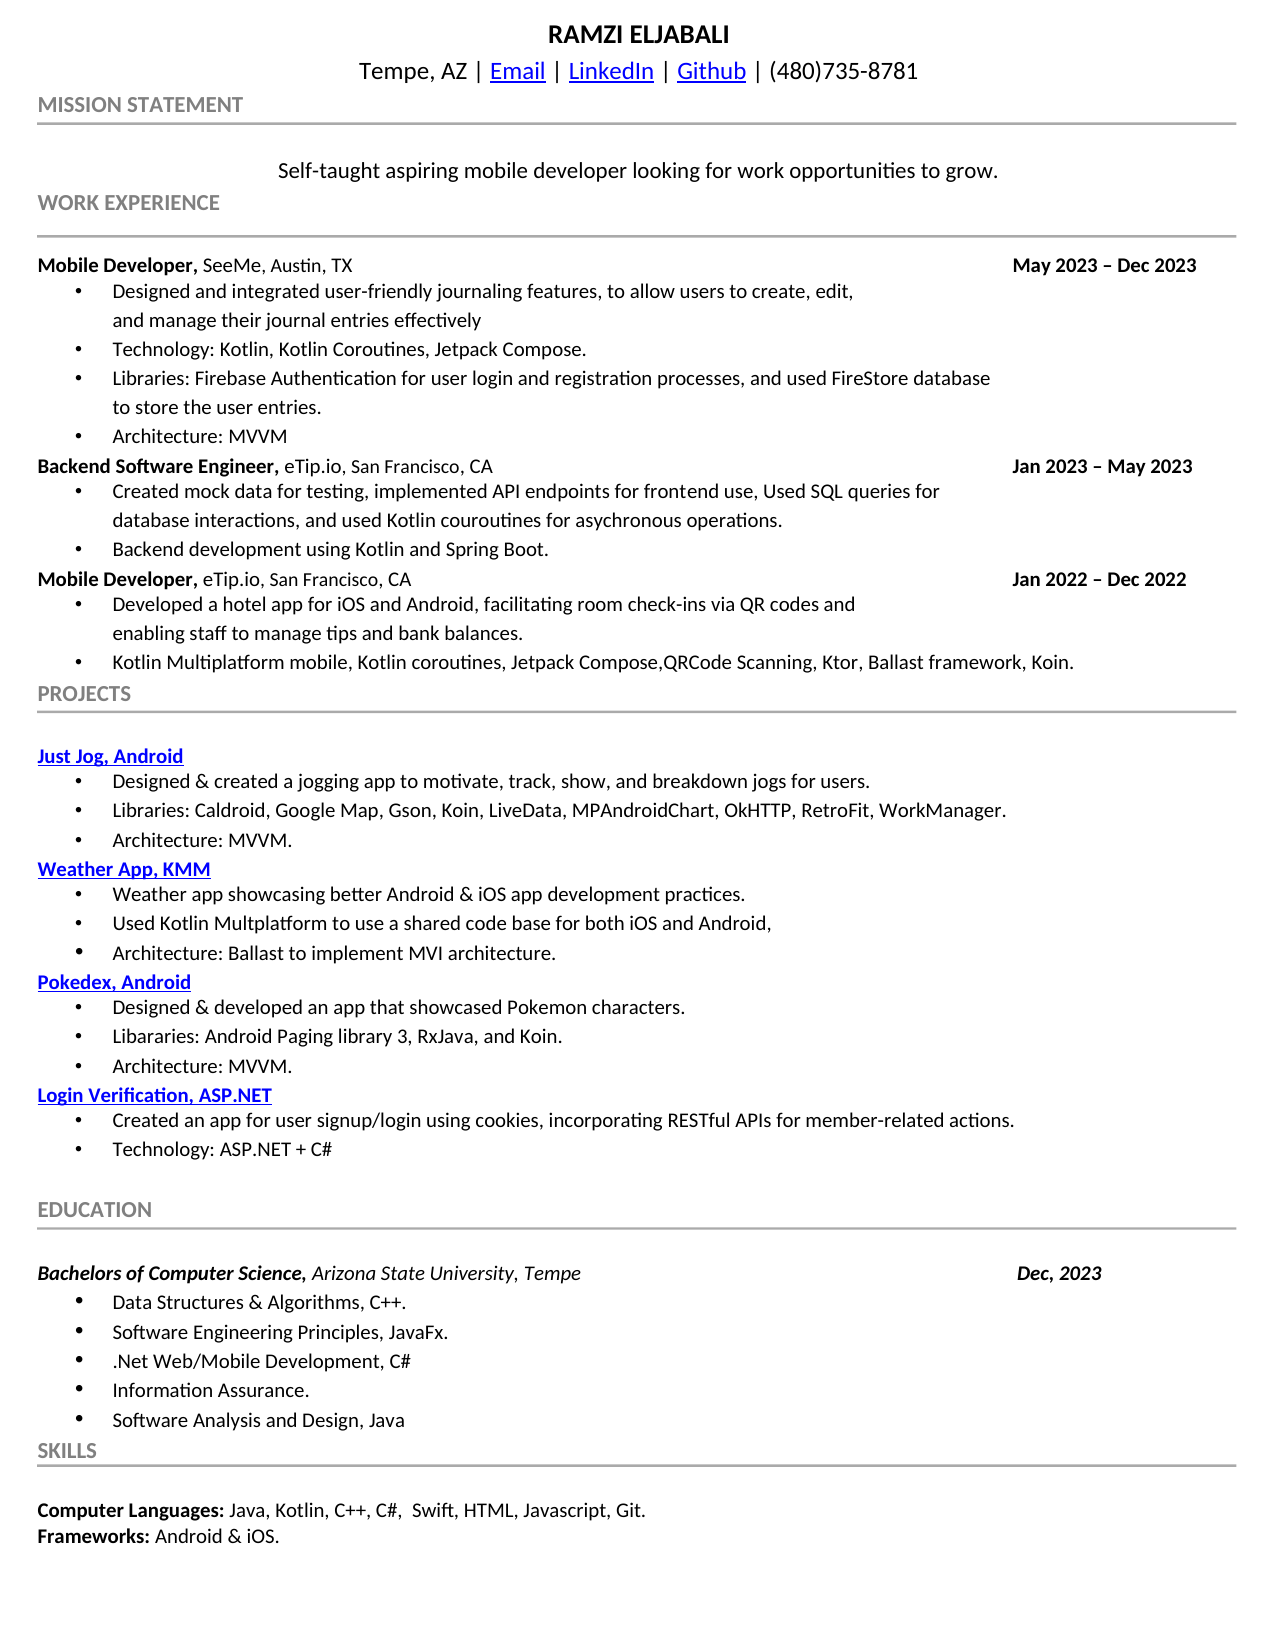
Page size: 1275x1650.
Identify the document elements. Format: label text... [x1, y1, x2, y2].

text Frameworks: Android & iOS. [37, 1523, 1240, 1548]
text Backend Software Engineer, eTip.io, San Francisco, CA Jan 2023 – May 2023 [37, 453, 1240, 478]
list Created an app for user signup/login using cookies, incorporating RESTful APIs for member-related actions. [75, 1107, 1240, 1133]
text Mobile Developer, eTip.io, San Francisco, CA Jan 2022 – Dec 2022 [37, 566, 1240, 591]
list .Net Web/Mobile Development, C# [75, 1348, 1240, 1374]
list Libraries: Firebase Authentication for user login and registration processes, and used FireStore database [75, 365, 1240, 391]
list database interactions, and used Kotlin couroutines for asychronous operations. [75, 507, 1240, 533]
list Kotlin Multiplatform mobile, Kotlin coroutines, Jetpack Compose,QRCode Scanning, Ktor, Ballast framework, Koin. [75, 649, 1240, 675]
list Libraries: Caldroid, Google Map, Gson, Koin, LiveData, MPAndroidChart, OkHTTP, RetroFit, WorkManager. [75, 798, 1240, 823]
list Designed & created a jogging app to motivate, track, show, and breakdown jogs for users. [75, 768, 1240, 794]
text Login Verification, ASP.NET [37, 1082, 1240, 1107]
text Weather App, KMM [37, 856, 1240, 881]
list Data Structures & Algorithms, C++. [75, 1289, 1240, 1315]
text RAMZI ELJABALI Tempe, AZ | Email | LinkedIn | Github | (480)735-8781 [37, 18, 1240, 86]
text Pokedex, Android [37, 969, 1240, 994]
list Used Kotlin Multplatform to use a shared code base for both iOS and Android, [75, 911, 1240, 936]
text Mobile Developer, SeeMe, Austin, TX May 2023 – Dec 2023 [37, 252, 1240, 278]
list Designed & developed an app that showcased Pokemon characters. [75, 994, 1240, 1020]
list Technology: ASP.NET + C# [75, 1137, 1240, 1162]
text Self-taught aspiring mobile developer looking for work opportunities to grow. [37, 156, 1240, 184]
text EDUCATION Bachelors of Computer Science, Arizona State University, Tempe Dec, 2023 [37, 1195, 1240, 1286]
list Designed and integrated user-friendly journaling features, to allow users to create, edit, [75, 278, 1240, 303]
list Backend development using Kotlin and Spring Boot. [75, 537, 1240, 562]
list Architecture: MVVM. [75, 827, 1240, 852]
list and manage their journal entries effectively [75, 307, 1240, 332]
list Architecture: MVVM [75, 424, 1240, 449]
text Just Jog, Android [37, 743, 1240, 768]
text SKILLS [37, 1436, 1240, 1464]
list Developed a hotel app for iOS and Android, facilitating room check-ins via QR codes and [75, 591, 1240, 617]
list Information Assurance. [75, 1378, 1240, 1403]
list Software Analysis and Design, Java [75, 1407, 1240, 1433]
list to store the user entries. [75, 394, 1240, 420]
text MISSION STATEMENT [37, 90, 1240, 152]
list Software Engineering Principles, JavaFx. [75, 1319, 1240, 1344]
list enabling staff to manage tips and bank balances. [75, 620, 1240, 646]
list Created mock data for testing, implemented API endpoints for frontend use, Used SQL queries for [75, 478, 1240, 504]
list Libararies: Android Paging library 3, RxJava, and Koin. [75, 1024, 1240, 1049]
list Weather app showcasing better Android & iOS app development practices. [75, 881, 1240, 907]
list Technology: Kotlin, Kotlin Coroutines, Jetpack Compose. [75, 336, 1240, 362]
text Computer Languages: Java, Kotlin, C++, C#, Swift, HTML, Javascript, Git. [37, 1497, 1240, 1523]
list Architecture: Ballast to implement MVI architecture. [75, 940, 1240, 965]
text PROJECTS [37, 679, 1240, 739]
list Architecture: MVVM. [75, 1053, 1240, 1078]
text WORK EXPERIENCE [37, 188, 1240, 249]
